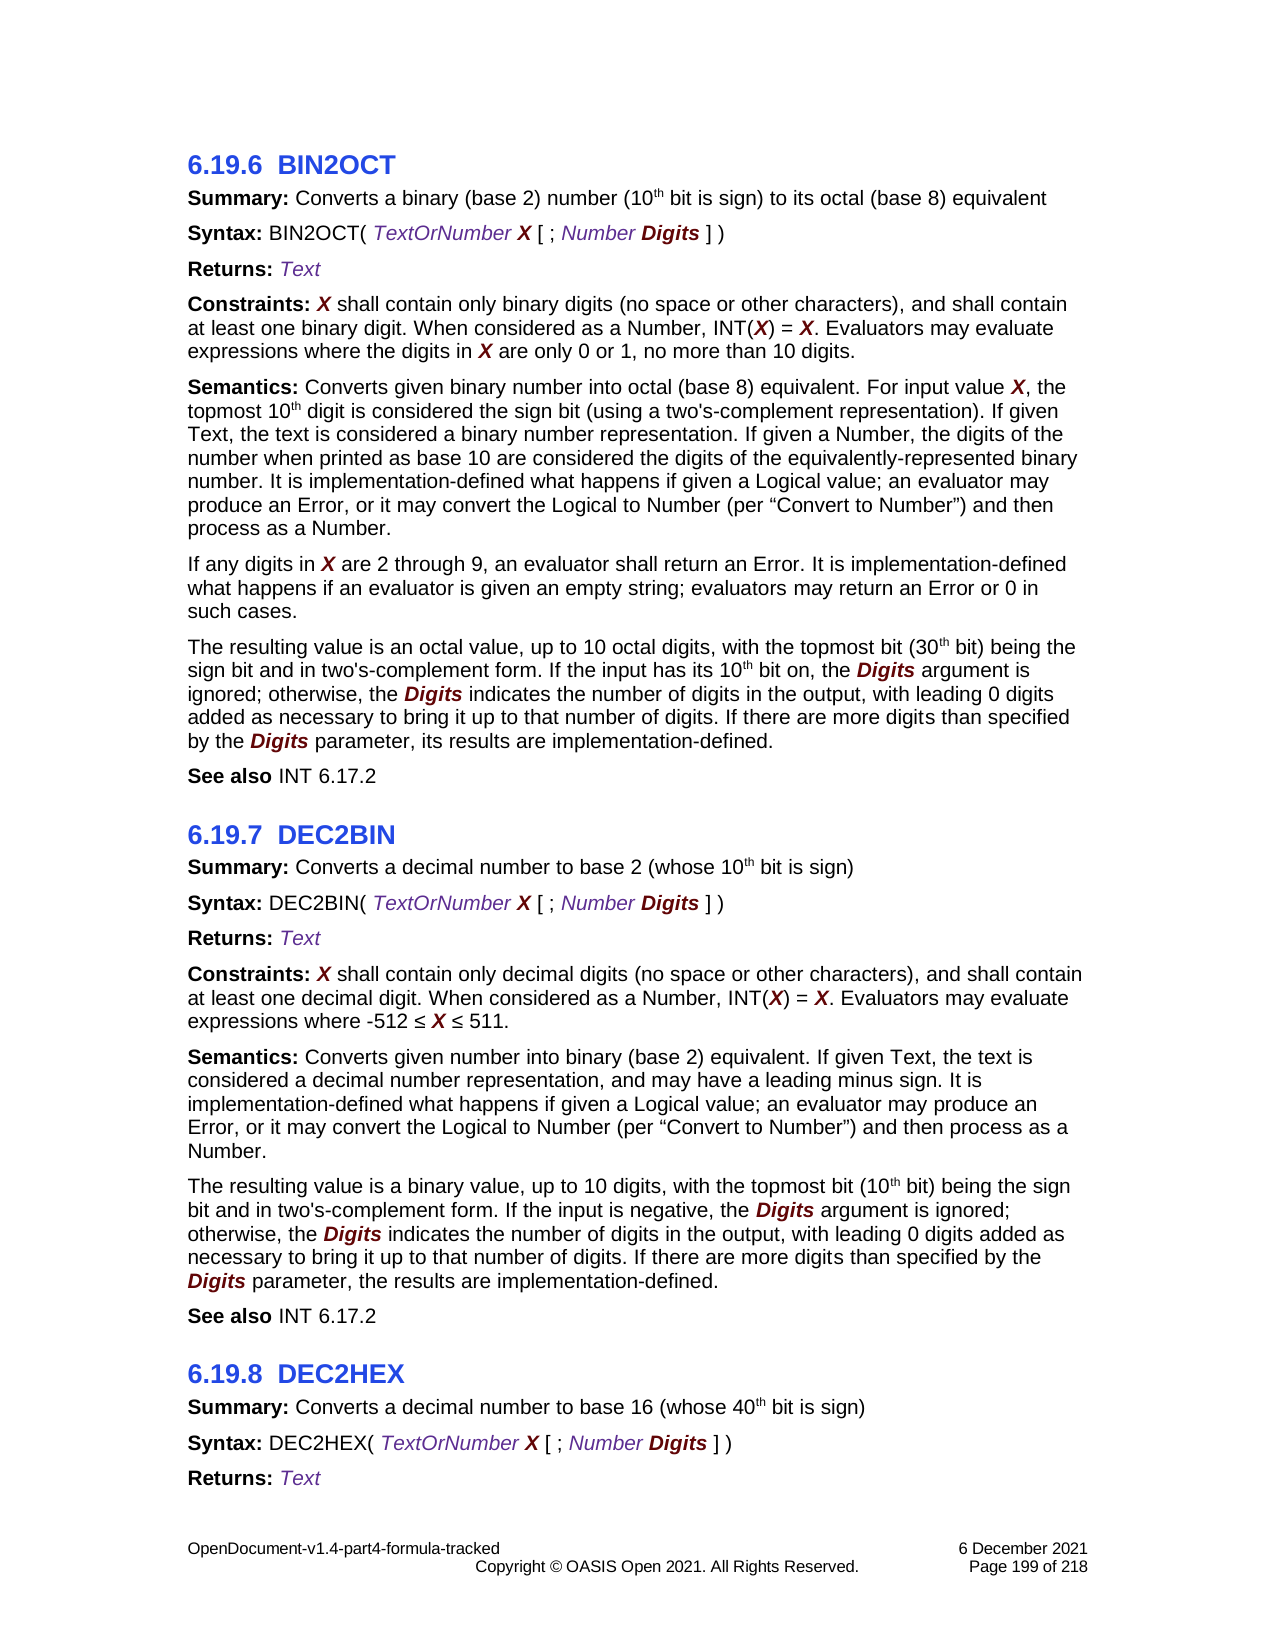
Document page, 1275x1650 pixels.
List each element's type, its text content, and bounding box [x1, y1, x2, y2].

text Syntax: BIN2OCT( TextOrNumber X [ ; Number Digits ] ) [187, 222, 1088, 245]
text Summary: Converts a decimal number to base 16 (whose 40th bit is sign) [187, 1395, 1088, 1419]
text Returns: Text [187, 257, 1088, 281]
text See also INT 6.17.2 [187, 1305, 1088, 1328]
text Summary: Converts a decimal number to base 2 (whose 10th bit is sign) [187, 856, 1088, 879]
text The resulting value is a binary value, up to 10 digits, with the topmost bit (10th bit) being the sign bit and in two's-complement form. If the input is negative, the Digits argument is ignored; otherwise, the Digits indicates the number of digits in the output, with leading 0 digits added as necessary to bring it up to that number of digits. If there are more digits than specified by the Digits parameter, the results are implementation-defined. [187, 1175, 1088, 1293]
text See also INT 6.17.2 [187, 765, 1088, 788]
subtitle DEC2BIN [187, 819, 1088, 849]
text The resulting value is an octal value, up to 10 octal digits, with the topmost bit (30th bit) being the sign bit and in two's-complement form. If the input has its 10th bit on, the Digits argument is ignored; otherwise, the Digits indicates the number of digits in the output, with leading 0 digits added as necessary to bring it up to that number of digits. If there are more digits than specified by the Digits parameter, its results are implementation-defined. [187, 635, 1088, 753]
text Syntax: DEC2HEX( TextOrNumber X [ ; Number Digits ] ) [187, 1431, 1088, 1454]
text Semantics: Converts given number into binary (base 2) equivalent. If given Text, the text is considered a decimal number representation, and may have a leading minus sign. It is implementation-defined what happens if given a Logical value; an evaluator may produce an Error, or it may convert the Logical to Number (per “Convert to Number”) and then process as a Number. [187, 1045, 1088, 1163]
subtitle BIN2OCT [187, 150, 1088, 180]
subtitle DEC2HEX [187, 1359, 1088, 1389]
text If any digits in X are 2 through 9, an evaluator shall return an Error. It is implementation-defined what happens if an evaluator is given an empty string; evaluators may return an Error or 0 in such cases. [187, 552, 1088, 623]
text Semantics: Converts given binary number into octal (base 8) equivalent. For input value X, the topmost 10th digit is considered the sign bit (using a two's-complement representation). If given Text, the text is considered a binary number representation. If given a Number, the digits of the number when printed as base 10 are considered the digits of the equivalently-represented binary number. It is implementation-defined what happens if given a Logical value; an evaluator may produce an Error, or it may convert the Logical to Number (per “Convert to Number”) and then process as a Number. [187, 376, 1088, 540]
text Constraints: X shall contain only decimal digits (no space or other characters), and shall contain at least one decimal digit. When considered as a Number, INT(X) = X. Evaluators may evaluate expressions where -512 ≤ X ≤ 511. [187, 962, 1088, 1033]
text Summary: Converts a binary (base 2) number (10th bit is sign) to its octal (base 8) equivalent [187, 186, 1088, 209]
text Returns: Text [187, 927, 1088, 950]
text Constraints: X shall contain only binary digits (no space or other characters), and shall contain at least one binary digit. When considered as a Number, INT(X) = X. Evaluators may evaluate expressions where the digits in X are only 0 or 1, no more than 10 digits. [187, 293, 1088, 363]
text Syntax: DEC2BIN( TextOrNumber X [ ; Number Digits ] ) [187, 891, 1088, 915]
text Returns: Text [187, 1467, 1088, 1490]
